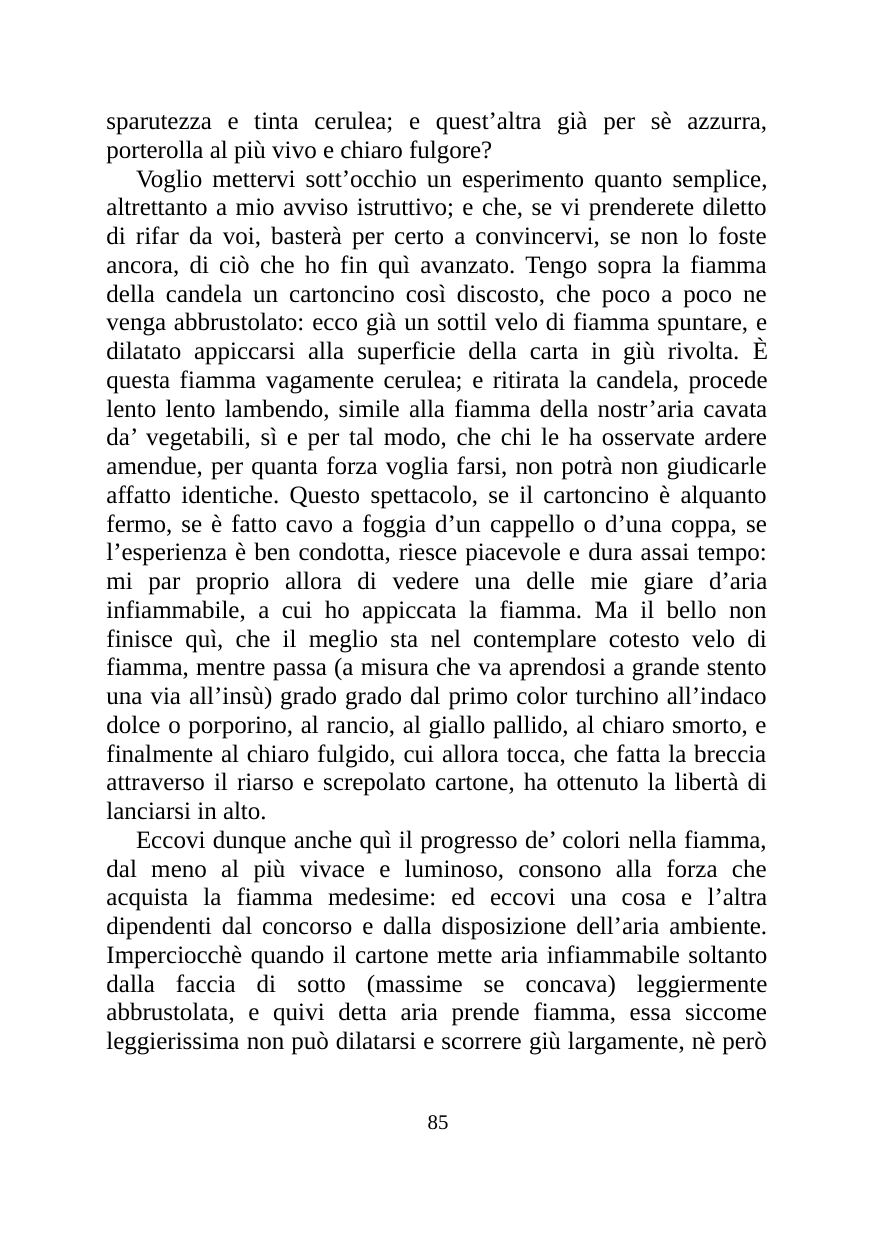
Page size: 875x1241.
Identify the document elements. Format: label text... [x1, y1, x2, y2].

text sparutezza e tinta cerulea; e quest’altra già per sè azzurra, porterolla al più vivo e chiaro fulgore? [106, 106, 768, 164]
text Voglio mettervi sott’occhio un esperimento quanto semplice, altrettanto a mio avviso istruttivo; e che, se vi prenderete diletto di rifar da voi, basterà per certo a convincervi, se non lo foste ancora, di ciò che ho fin quì avanzato. Tengo sopra la fiamma della candela un cartoncino così discosto, che poco a poco ne venga abbrustolato: ecco già un sottil velo di fiamma spuntare, e dilatato appiccarsi alla superficie della carta in giù rivolta. È questa fiamma vagamente cerulea; e ritirata la candela, procede lento lento lambendo, simile alla fiamma della nostr’aria cavata da’ vegetabili, sì e per tal modo, che chi le ha osservate ardere amendue, per quanta forza voglia farsi, non potrà non giudicarle affatto identiche. Questo spettacolo, se il cartoncino è alquanto fermo, se è fatto cavo a foggia d’un cappello o d’una coppa, se l’esperienza è ben condotta, riesce piacevole e dura assai tempo: mi par proprio allora di vedere una delle mie giare d’aria infiammabile, a cui ho appiccata la fiamma. Ma il bello non finisce quì, che il meglio sta nel contemplare cotesto velo di fiamma, mentre passa (a misura che va aprendosi a grande stento una via all’insù) grado grado dal primo color turchino all’indaco dolce o porporino, al rancio, al giallo pallido, al chiaro smorto, e finalmente al chiaro fulgido, cui allora tocca, che fatta la breccia attraverso il riarso e screpolato cartone, ha ottenuto la libertà di lanciarsi in alto. [106, 164, 768, 825]
text Eccovi dunque anche quì il progresso de’ colori nella fiamma, dal meno al più vivace e luminoso, consono alla forza che acquista la fiamma medesime: ed eccovi una cosa e l’altra dipendenti dal concorso e dalla disposizione dell’aria ambiente. Imperciocchè quando il cartone mette aria infiammabile soltanto dalla faccia di sotto (massime se concava) leggiermente abbrustolata, e quivi detta aria prende fiamma, essa siccome leggierissima non può dilatarsi e scorrere giù largamente, nè però [106, 825, 768, 1055]
